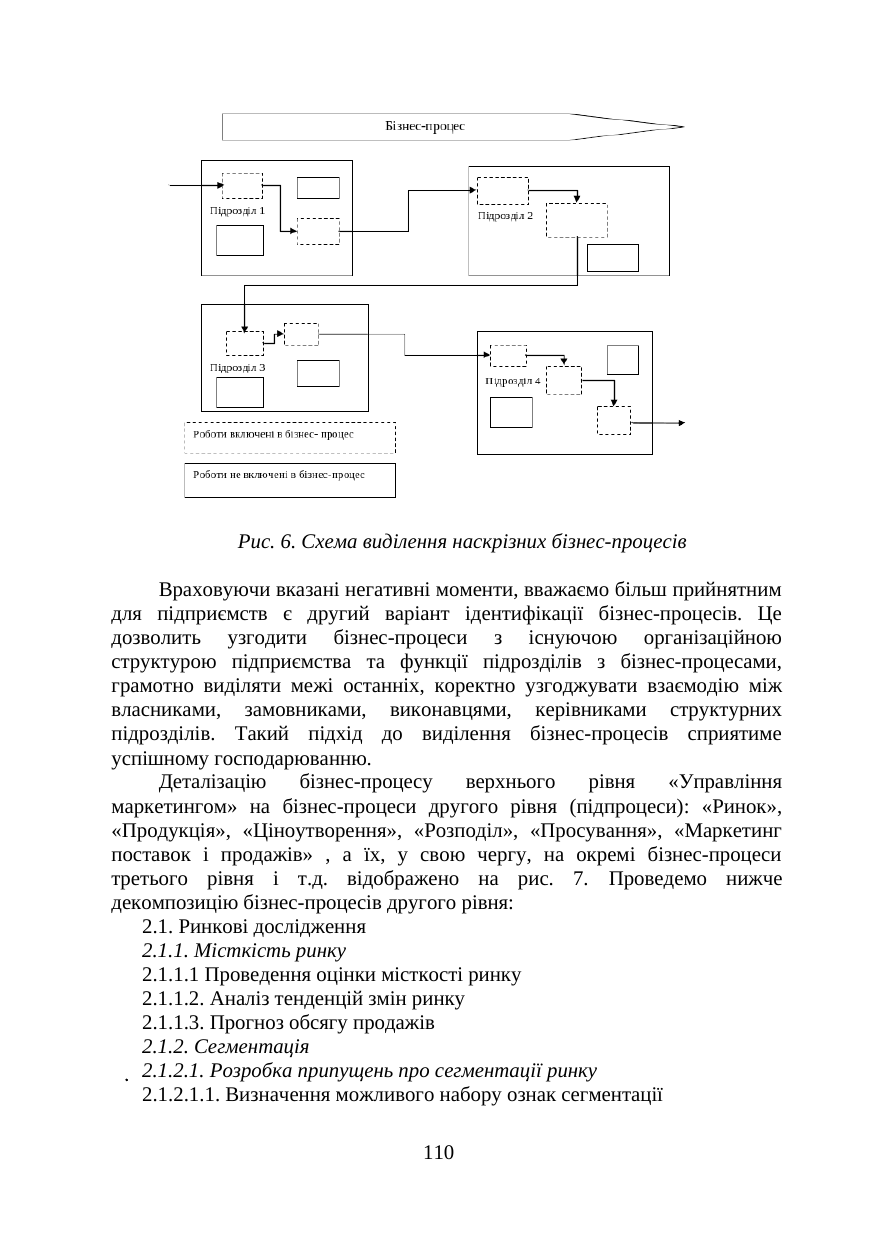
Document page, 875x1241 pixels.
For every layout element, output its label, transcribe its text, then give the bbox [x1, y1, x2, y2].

text 2.1.1.2. Аналіз тенденцій змін ринку [94, 986, 782, 1010]
text 2.1.1.3. Прогноз обсягу продажів [94, 1010, 782, 1034]
text 2.1.1. Місткість ринку [94, 938, 782, 962]
text Деталізацію бізнес-процесу верхнього рівня «Управління маркетингом» на бізнес-процеси другого рівня (підпроцеси): «Ринок», «Продукція», «Ціноутворення», «Розподіл», «Просування», «Маркетинг поставок і продажів» , а їх, у свою чергу, на окремі бізнес-процеси третього рівня і т.д. відображено на рис. 7. Проведемо нижче декомпозицію бізнес-процесів другого рівня: [111, 769, 782, 914]
text 2.1.2. Сегментація [94, 1034, 782, 1058]
text 2.1. Ринкові дослідження [94, 914, 782, 938]
text Рис. 6. Схема виділення наскрізних бізнес-процесів [94, 529, 782, 553]
text 2.1.2.1. Розробка припущень про сегментації ринку [94, 1058, 782, 1082]
text 2.1.2.1.1. Визначення можливого набору ознак сегментації [94, 1082, 782, 1106]
text Враховуючи вказані негативні моменти, вважаємо більш прийнятним для підприємств є другий варіант ідентифікації бізнес-процесів. Це дозволить узгодити бізнес-процеси з існуючою організаційною структурою підприємства та функції підрозділів з бізнес-процесами, грамотно виділяти межі останніх, коректно узгоджувати взаємодію між власниками, замовниками, виконавцями, керівниками структурних підрозділів. Такий підхід до виділення бізнес-процесів сприятиме успішному господарюванню. [111, 577, 782, 769]
text 2.1.1.1 Проведення оцінки місткості ринку [94, 962, 782, 986]
